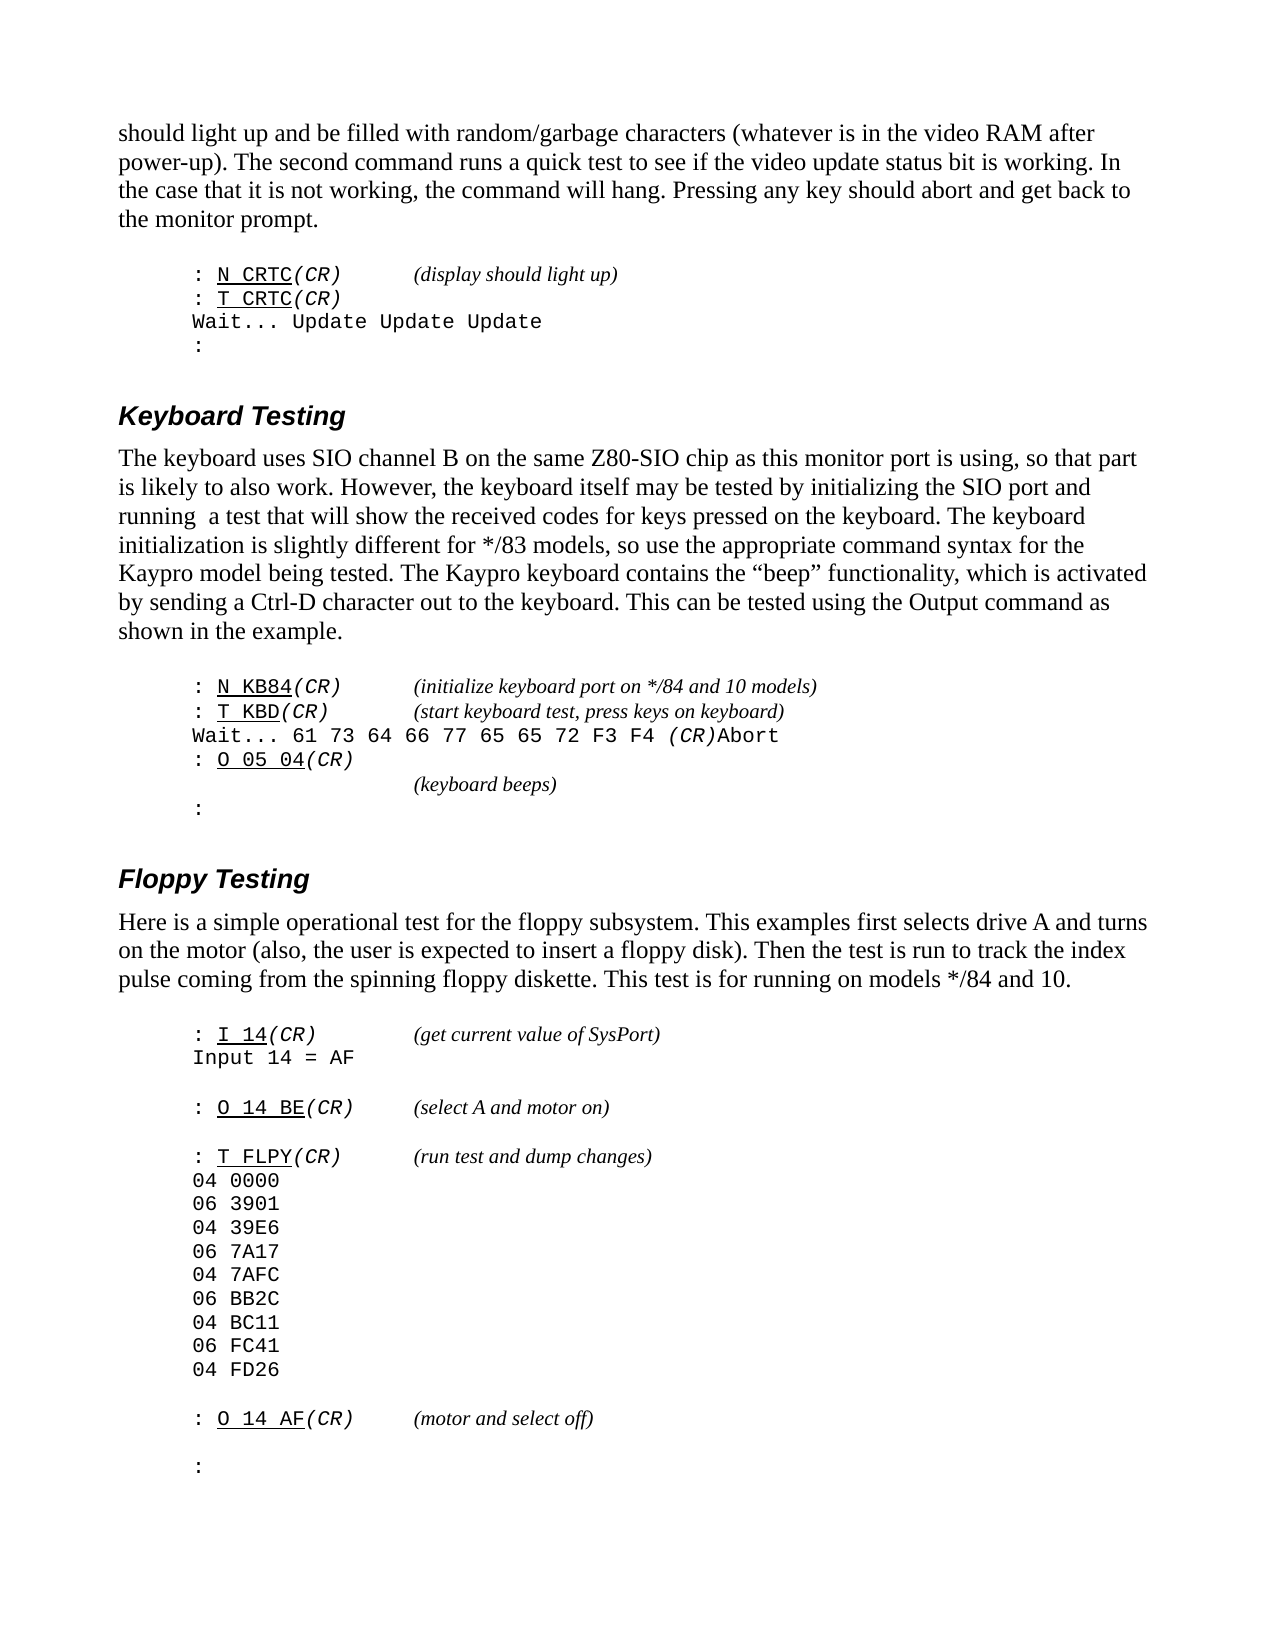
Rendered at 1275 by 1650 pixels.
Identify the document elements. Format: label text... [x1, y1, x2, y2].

text 06 BB2C [192, 1288, 1157, 1312]
text : O 05 04(CR) [192, 749, 1157, 772]
text : [192, 798, 1157, 822]
text 06 7A17 [192, 1241, 1157, 1264]
text 04 BC11 [192, 1312, 1157, 1335]
text should light up and be filled with random/garbage characters (whatever is in the video RAM after power-up). The second command runs a quick test to see if the video update status bit is working. In the case that it is not working, the command will hang. Pressing any key should abort and get back to the monitor prompt. [118, 118, 1157, 233]
text 04 0000 [192, 1170, 1157, 1193]
text Input 14 = AF [192, 1047, 1157, 1071]
text Here is a simple operational test for the floppy subsystem. This examples first selects drive A and turns on the motor (also, the user is expected to insert a floppy disk). Then the test is run to track the index pulse coming from the spinning floppy diskette. This test is for running on models */84 and 10. [118, 907, 1157, 993]
text 04 39E6 [192, 1217, 1157, 1241]
text 06 3901 [192, 1193, 1157, 1217]
subtitle Keyboard Testing [118, 400, 1157, 431]
text The keyboard uses SIO channel B on the same Z80-SIO chip as this monitor port is using, so that part is likely to also work. However, the keyboard itself may be tested by initializing the SIO port and running a test that will show the received codes for keys pressed on the keyboard. The keyboard initialization is slightly different for */83 models, so use the appropriate command syntax for the Kaypro model being tested. The Kaypro keyboard contains the “beep” functionality, which is activated by sending a Ctrl-D character out to the keyboard. This can be tested using the Output command as shown in the example. [118, 443, 1157, 645]
text : N CRTC(CR) (display should light up) [192, 262, 1157, 288]
text : I 14(CR) (get current value of SysPort) [192, 1022, 1157, 1047]
text Wait... Update Update Update [192, 311, 1157, 335]
text : T CRTC(CR) [192, 288, 1157, 311]
text Wait... 61 73 64 66 77 65 65 72 F3 F4 (CR)Abort [192, 725, 1157, 749]
text (keyboard beeps) [192, 772, 1157, 798]
text : O 14 AF(CR) (motor and select off) [192, 1406, 1157, 1432]
text 06 FC41 [192, 1335, 1157, 1359]
subtitle Floppy Testing [118, 863, 1157, 894]
text : [192, 335, 1157, 358]
text : T KBD(CR) (start keyboard test, press keys on keyboard) [192, 699, 1157, 725]
text 04 7AFC [192, 1264, 1157, 1288]
text : T FLPY(CR) (run test and dump changes) [192, 1144, 1157, 1170]
text : O 14 BE(CR) (select A and motor on) [192, 1095, 1157, 1120]
text 04 FD26 [192, 1359, 1157, 1383]
text : N KB84(CR) (initialize keyboard port on */84 and 10 models) [192, 673, 1157, 699]
text : [192, 1456, 1157, 1479]
